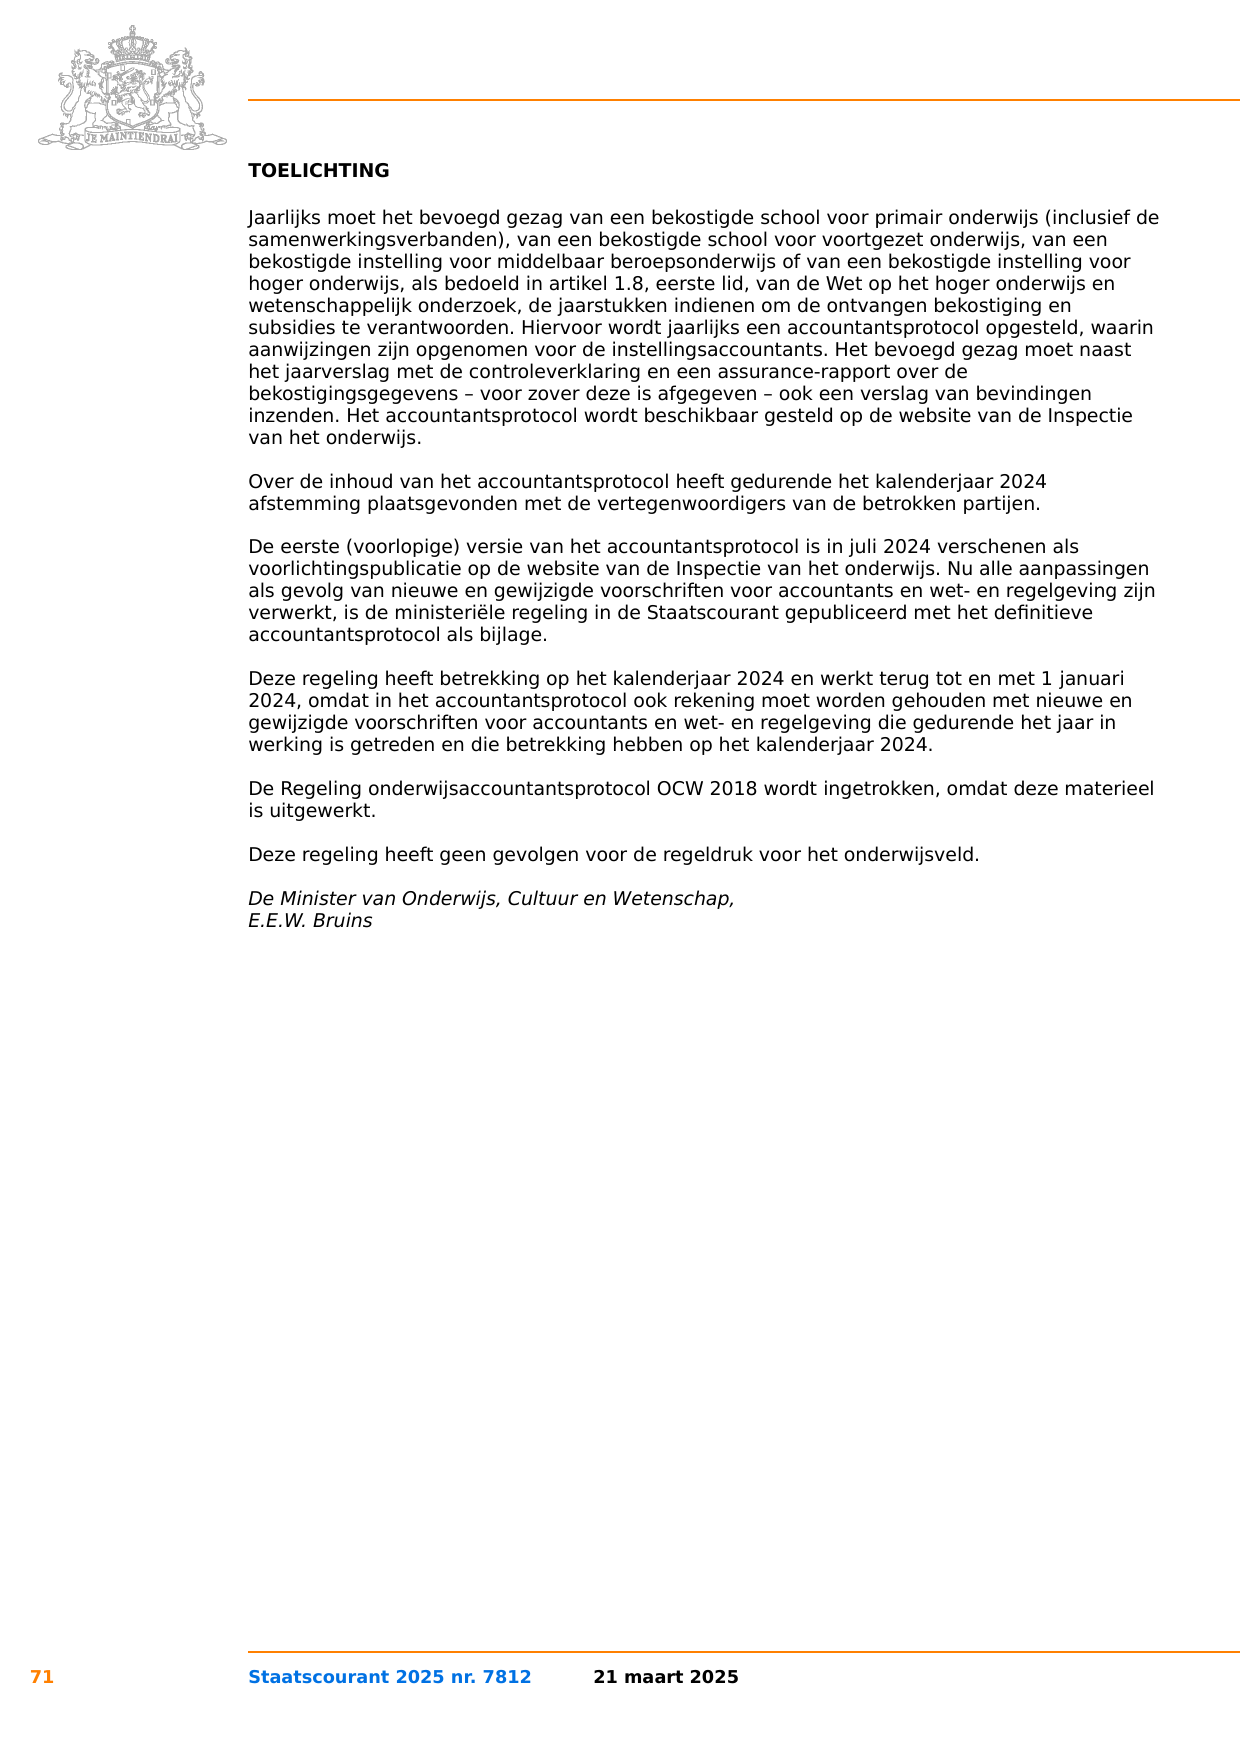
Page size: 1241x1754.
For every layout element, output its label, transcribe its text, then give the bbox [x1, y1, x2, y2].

text De eerste (voorlopige) versie van het accountantsprotocol is in juli 2024 verschenen als voorlichtingspublicatie op de website van de Inspectie van het onderwijs. Nu alle aanpassingen als gevolg van nieuwe en gewijzigde voorschriften voor accountants en wet- en regelgeving zijn verwerkt, is de ministeriële regeling in de Staatscourant gepubliceerd met het definitieve accountantsprotocol als bijlage. [248, 536, 1163, 646]
text Deze regeling heeft betrekking op het kalenderjaar 2024 en werkt terug tot en met 1 januari 2024, omdat in het accountantsprotocol ook rekening moet worden gehouden met nieuwe en gewijzigde voorschriften voor accountants en wet- en regelgeving die gedurende het jaar in werking is getreden en die betrekking hebben op het kalenderjaar 2024. [248, 668, 1163, 756]
picture [38, 25, 227, 150]
text Over de inhoud van het accountantsprotocol heeft gedurende het kalenderjaar 2024 afstemming plaatsgevonden met de vertegenwoordigers van de betrokken partijen. [248, 471, 1163, 514]
text Jaarlijks moet het bevoegd gezag van een bekostigde school voor primair onderwijs (inclusief de samenwerkingsverbanden), van een bekostigde school voor voortgezet onderwijs, van een bekostigde instelling voor middelbaar beroepsonderwijs of van een bekostigde instelling voor hoger onderwijs, als bedoeld in artikel 1.8, eerste lid, van de Wet op het hoger onderwijs en wetenschappelijk onderzoek, de jaarstukken indienen om de ontvangen bekostiging en subsidies te verantwoorden. Hiervoor wordt jaarlijks een accountantsprotocol opgesteld, waarin aanwijzingen zijn opgenomen voor de instellingsaccountants. Het bevoegd gezag moet naast het jaarverslag met de controleverklaring en een assurance-rapport over de bekostigingsgegevens – voor zover deze is afgegeven – ook een verslag van bevindingen inzenden. Het accountantsprotocol wordt beschikbaar gesteld op de website van de Inspectie van het onderwijs. [248, 207, 1163, 449]
text Deze regeling heeft geen gevolgen voor de regeldruk voor het onderwijsveld. [248, 844, 1163, 866]
text De Minister van Onderwijs, Cultuur en Wetenschap, E.E.W. Bruins [248, 888, 1163, 932]
subtitle TOELICHTING [248, 160, 1163, 182]
text De Regeling onderwijsaccountantsprotocol OCW 2018 wordt ingetrokken, omdat deze materieel is uitgewerkt. [248, 778, 1163, 822]
